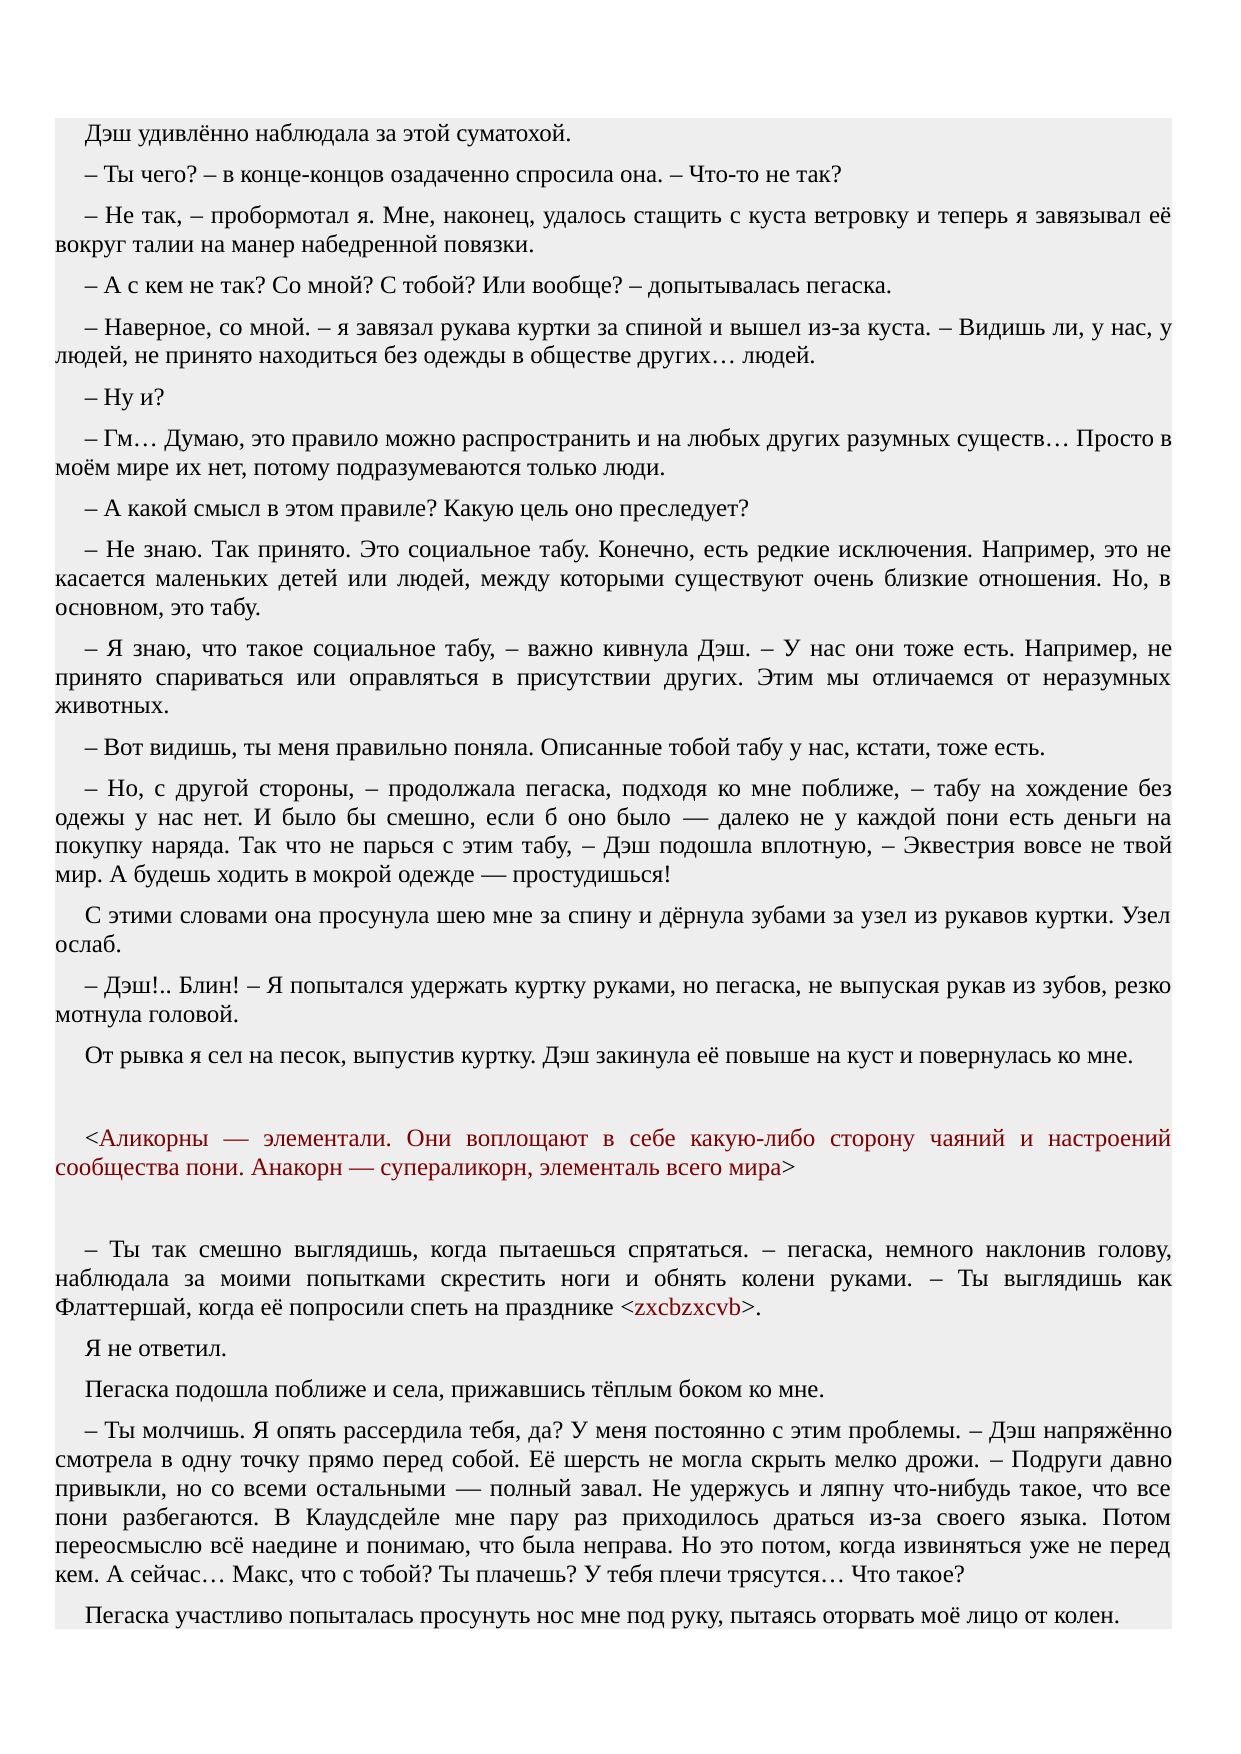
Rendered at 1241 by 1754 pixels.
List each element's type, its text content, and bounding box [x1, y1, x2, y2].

text Я не ответил. [55, 1333, 1172, 1362]
text – Ну и? [55, 382, 1172, 411]
text Пегаска участливо попыталась просунуть нос мне под руку, пытаясь оторвать моё лицо от колен. [55, 1601, 1172, 1629]
text – Вот видишь, ты меня правильно поняла. Описанные тобой табу у нас, кстати, тоже есть. [55, 732, 1172, 761]
text С этими словами она просунула шею мне за спину и дёрнула зубами за узел из рукавов куртки. Узел ослаб. [55, 901, 1172, 958]
text – Дэш!.. Блин! – Я попытался удержать куртку руками, но пегаска, не выпуская рукав из зубов, резко мотнула головой. [55, 971, 1172, 1028]
text Пегаска подошла поближе и села, прижавшись тёплым боком ко мне. [55, 1374, 1172, 1403]
text – Не так, – пробормотал я. Мне, наконец, удалось стащить с куста ветровку и теперь я завязывал её вокруг талии на манер набедренной повязки. [55, 201, 1172, 258]
text – А какой смысл в этом правиле? Какую цель оно преследует? [55, 493, 1172, 522]
text Дэш удивлённо наблюдала за этой суматохой. [55, 118, 1172, 147]
text <Аликорны — элементали. Они воплощают в себе какую-либо сторону чаяний и настроений сообщества пони. Анакорн — супераликорн, элементаль всего мира> [55, 1123, 1172, 1181]
text – А с кем не так? Со мной? С тобой? Или вообще? – допытывалась пегаска. [55, 271, 1172, 299]
text – Но, с другой стороны, – продолжала пегаска, подходя ко мне поближе, – табу на хождение без одежы у нас нет. И было бы смешно, если б оно было — далеко не у каждой пони есть деньги на покупку наряда. Так что не парься с этим табу, – Дэш подошла вплотную, – Эквестрия вовсе не твой мир. А будешь ходить в мокрой одежде — простудишься! [55, 773, 1172, 888]
text – Я знаю, что такое социальное табу, – важно кивнула Дэш. – У нас они тоже есть. Например, не принято спариваться или оправляться в присутствии других. Этим мы отличаемся от неразумных животных. [55, 633, 1172, 719]
text От рывка я сел на песок, выпустив куртку. Дэш закинула её повыше на куст и повернулась ко мне. [55, 1041, 1172, 1069]
text – Ты молчишь. Я опять рассердила тебя, да? У меня постоянно с этим проблемы. – Дэш напряжённо смотрела в одну точку прямо перед собой. Её шерсть не могла скрыть мелко дрожи. – Подруги давно привыкли, но со всеми остальными — полный завал. Не удержусь и ляпну что-нибудь такое, что все пони разбегаются. В Клаудсдейле мне пару раз приходилось драться из-за своего языка. Потом переосмыслю всё наедине и понимаю, что была неправа. Но это потом, когда извиняться уже не перед кем. А сейчас… Макс, что с тобой? Ты плачешь? У тебя плечи трясутся… Что такое? [55, 1416, 1172, 1588]
text – Не знаю. Так принято. Это социальное табу. Конечно, есть редкие исключения. Например, это не касается маленьких детей или людей, между которыми существуют очень близкие отношения. Но, в основном, это табу. [55, 534, 1172, 621]
text – Ты так смешно выглядишь, когда пытаешься спрятаться. – пегаска, немного наклонив голову, наблюдала за моими попытками скрестить ноги и обнять колени руками. – Ты выглядишь как Флаттершай, когда её попросили спеть на празднике <zxcbzxcvb>. [55, 1234, 1172, 1321]
text – Ты чего? – в конце-концов озадаченно спросила она. – Что-то не так? [55, 159, 1172, 188]
text – Наверное, со мной. – я завязал рукава куртки за спиной и вышел из-за куста. – Видишь ли, у нас, у людей, не принято находиться без одежды в обществе других… людей. [55, 312, 1172, 369]
text – Гм… Думаю, это правило можно распространить и на любых других разумных существ… Просто в моём мире их нет, потому подразумеваются только люди. [55, 423, 1172, 481]
